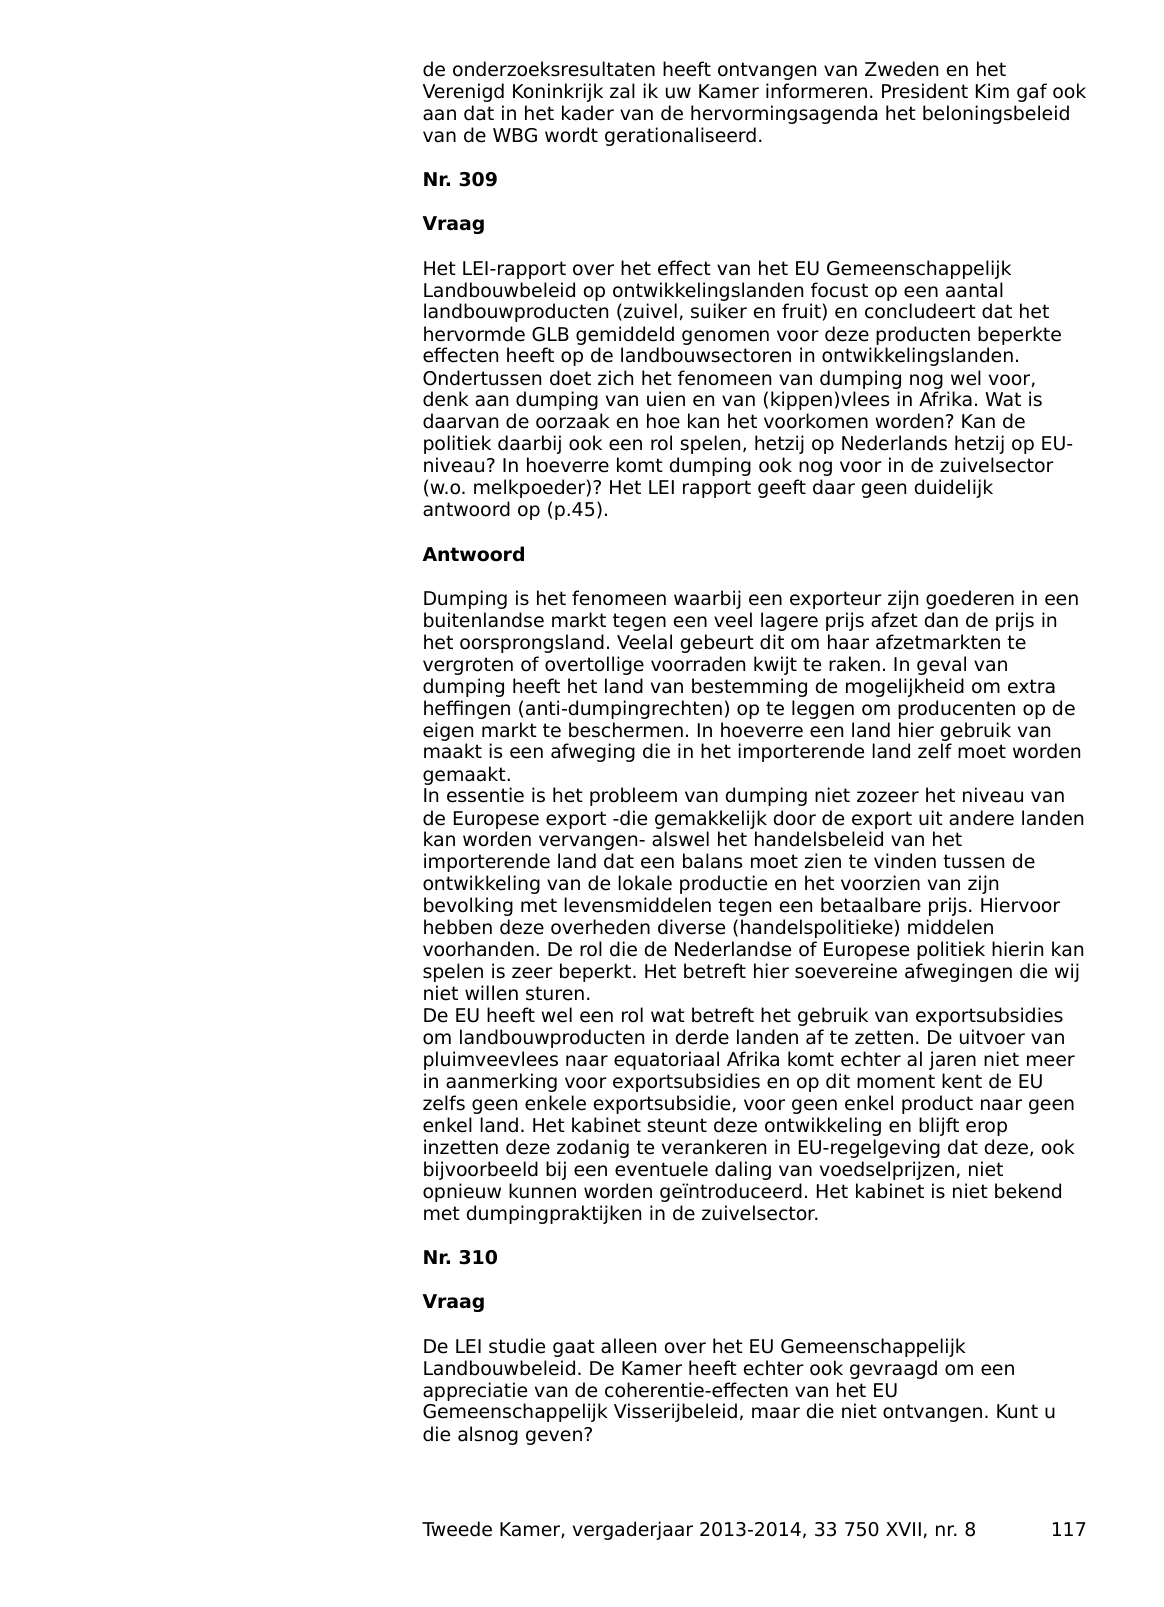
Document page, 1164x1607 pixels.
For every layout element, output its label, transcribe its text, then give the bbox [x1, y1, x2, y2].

text de onderzoeksresultaten heeft ontvangen van Zweden en het Verenigd Koninkrijk zal ik uw Kamer informeren. President Kim gaf ook aan dat in het kader van de hervormingsagenda het beloningsbeleid van de WBG wordt gerationaliseerd. [422, 59, 1087, 147]
text Dumping is het fenomeen waarbij een exporteur zijn goederen in een buitenlandse markt tegen een veel lagere prijs afzet dan de prijs in het oorsprongsland. Veelal gebeurt dit om haar afzetmarkten te vergroten of overtollige voorraden kwijt te raken. In geval van dumping heeft het land van bestemming de mogelijkheid om extra heffingen (anti-dumpingrechten) op te leggen om producenten op de eigen markt te beschermen. In hoeverre een land hier gebruik van maakt is een afweging die in het importerende land zelf moet worden gemaakt. [422, 588, 1087, 785]
subtitle Antwoord [422, 543, 1087, 565]
text De LEI studie gaat alleen over het EU Gemeenschappelijk Landbouwbeleid. De Kamer heeft echter ook gevraagd om een appreciatie van de coherentie-effecten van het EU Gemeenschappelijk Visserijbeleid, maar die niet ontvangen. Kunt u die alsnog geven? [422, 1336, 1087, 1445]
text Het LEI-rapport over het effect van het EU Gemeenschappelijk Landbouwbeleid op ontwikkelingslanden focust op een aantal landbouwproducten (zuivel, suiker en fruit) en concludeert dat het hervormde GLB gemiddeld genomen voor deze producten beperkte effecten heeft op de landbouwsectoren in ontwikkelingslanden. Ondertussen doet zich het fenomeen van dumping nog wel voor, denk aan dumping van uien en van (kippen)vlees in Afrika. Wat is daarvan de oorzaak en hoe kan het voorkomen worden? Kan de politiek daarbij ook een rol spelen, hetzij op Nederlands hetzij op EU-niveau? In hoeverre komt dumping ook nog voor in de zuivelsector (w.o. melkpoeder)? Het LEI rapport geeft daar geen duidelijk antwoord op (p.45). [422, 257, 1087, 521]
text In essentie is het probleem van dumping niet zozeer het niveau van de Europese export -die gemakkelijk door de export uit andere landen kan worden vervangen- alswel het handelsbeleid van het importerende land dat een balans moet zien te vinden tussen de ontwikkeling van de lokale productie en het voorzien van zijn bevolking met levensmiddelen tegen een betaalbare prijs. Hiervoor hebben deze overheden diverse (handelspolitieke) middelen voorhanden. De rol die de Nederlandse of Europese politiek hierin kan spelen is zeer beperkt. Het betreft hier soevereine afwegingen die wij niet willen sturen. [422, 785, 1087, 1005]
subtitle Vraag [422, 1291, 1087, 1313]
subtitle Nr. 310 [422, 1247, 1087, 1269]
subtitle Nr. 309 [422, 169, 1087, 191]
text De EU heeft wel een rol wat betreft het gebruik van exportsubsidies om landbouwproducten in derde landen af te zetten. De uitvoer van pluimveevlees naar equatoriaal Afrika komt echter al jaren niet meer in aanmerking voor exportsubsidies en op dit moment kent de EU zelfs geen enkele exportsubsidie, voor geen enkel product naar geen enkel land. Het kabinet steunt deze ontwikkeling en blijft erop inzetten deze zodanig te verankeren in EU-regelgeving dat deze, ook bijvoorbeeld bij een eventuele daling van voedselprijzen, niet opnieuw kunnen worden geïntroduceerd. Het kabinet is niet bekend met dumpingpraktijken in de zuivelsector. [422, 1005, 1087, 1225]
subtitle Vraag [422, 213, 1087, 235]
